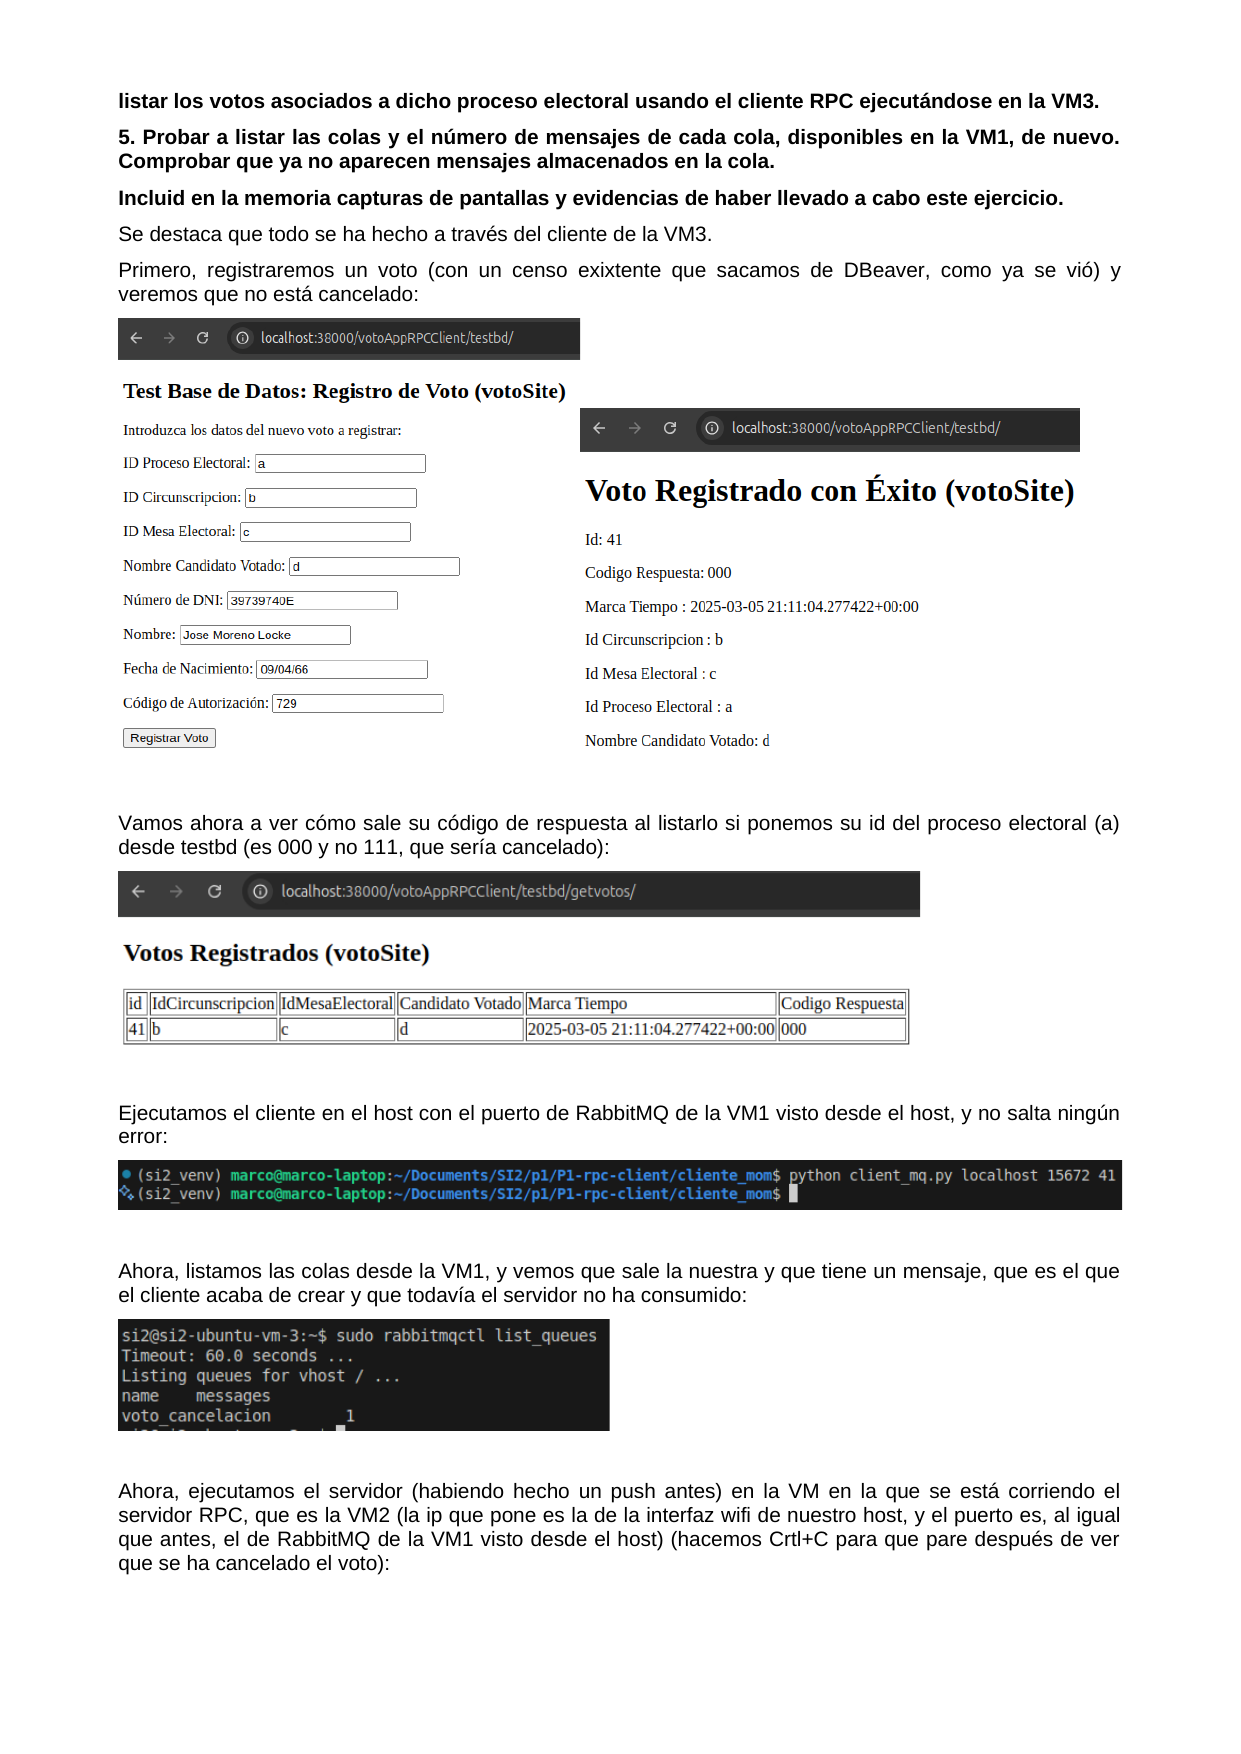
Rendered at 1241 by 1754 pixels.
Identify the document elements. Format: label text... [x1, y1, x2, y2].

subtitle listar los votos asociados a dicho proceso electoral usando el cliente RPC ejecutándose en la VM3. [118, 88, 1122, 112]
text Primero, registraremos un voto (con un censo exixtente que sacamos de DBeaver, como ya se vió) y veremos que no está cancelado: [118, 258, 1122, 306]
subtitle Se destaca que todo se ha hecho a través del cliente de la VM3. [118, 222, 1122, 246]
text Ejecutamos el cliente en el host con el puerto de RabbitMQ de la VM1 visto desde el host, y no salta ningún error: [118, 1100, 1122, 1148]
picture [118, 1319, 610, 1431]
text Ahora, ejecutamos el servidor (habiendo hecho un push antes) en la VM en la que se está corriendo el servidor RPC, que es la VM2 (la ip que pone es la de la interfaz wifi de nuestro host, y el puerto es, al igual que antes, el de RabbitMQ de la VM1 visto desde el host) (hacemos Crtl+C para que pare después de ver que se ha cancelado el voto): [118, 1479, 1122, 1575]
picture [118, 318, 1080, 762]
text Ahora, listamos las colas desde la VM1, y vemos que sale la nuestra y que tiene un mensaje, que es el que el cliente acaba de crear y que todavía el servidor no ha consumido: [118, 1259, 1122, 1307]
text Vamos ahora a ver cómo sale su código de respuesta al listarlo si ponemos su id del proceso electoral (a) desde testbd (es 000 y no 111, que sería cancelado): [118, 811, 1122, 858]
picture [118, 871, 921, 1052]
subtitle Incluid en la memoria capturas de pantallas y evidencias de haber llevado a cabo este ejercicio. [118, 185, 1122, 209]
subtitle 5. Probar a listar las colas y el número de mensajes de cada cola, disponibles en la VM1, de nuevo. Comprobar que ya no aparecen mensajes almacenados en la cola. [118, 125, 1122, 173]
picture [118, 1160, 1123, 1210]
